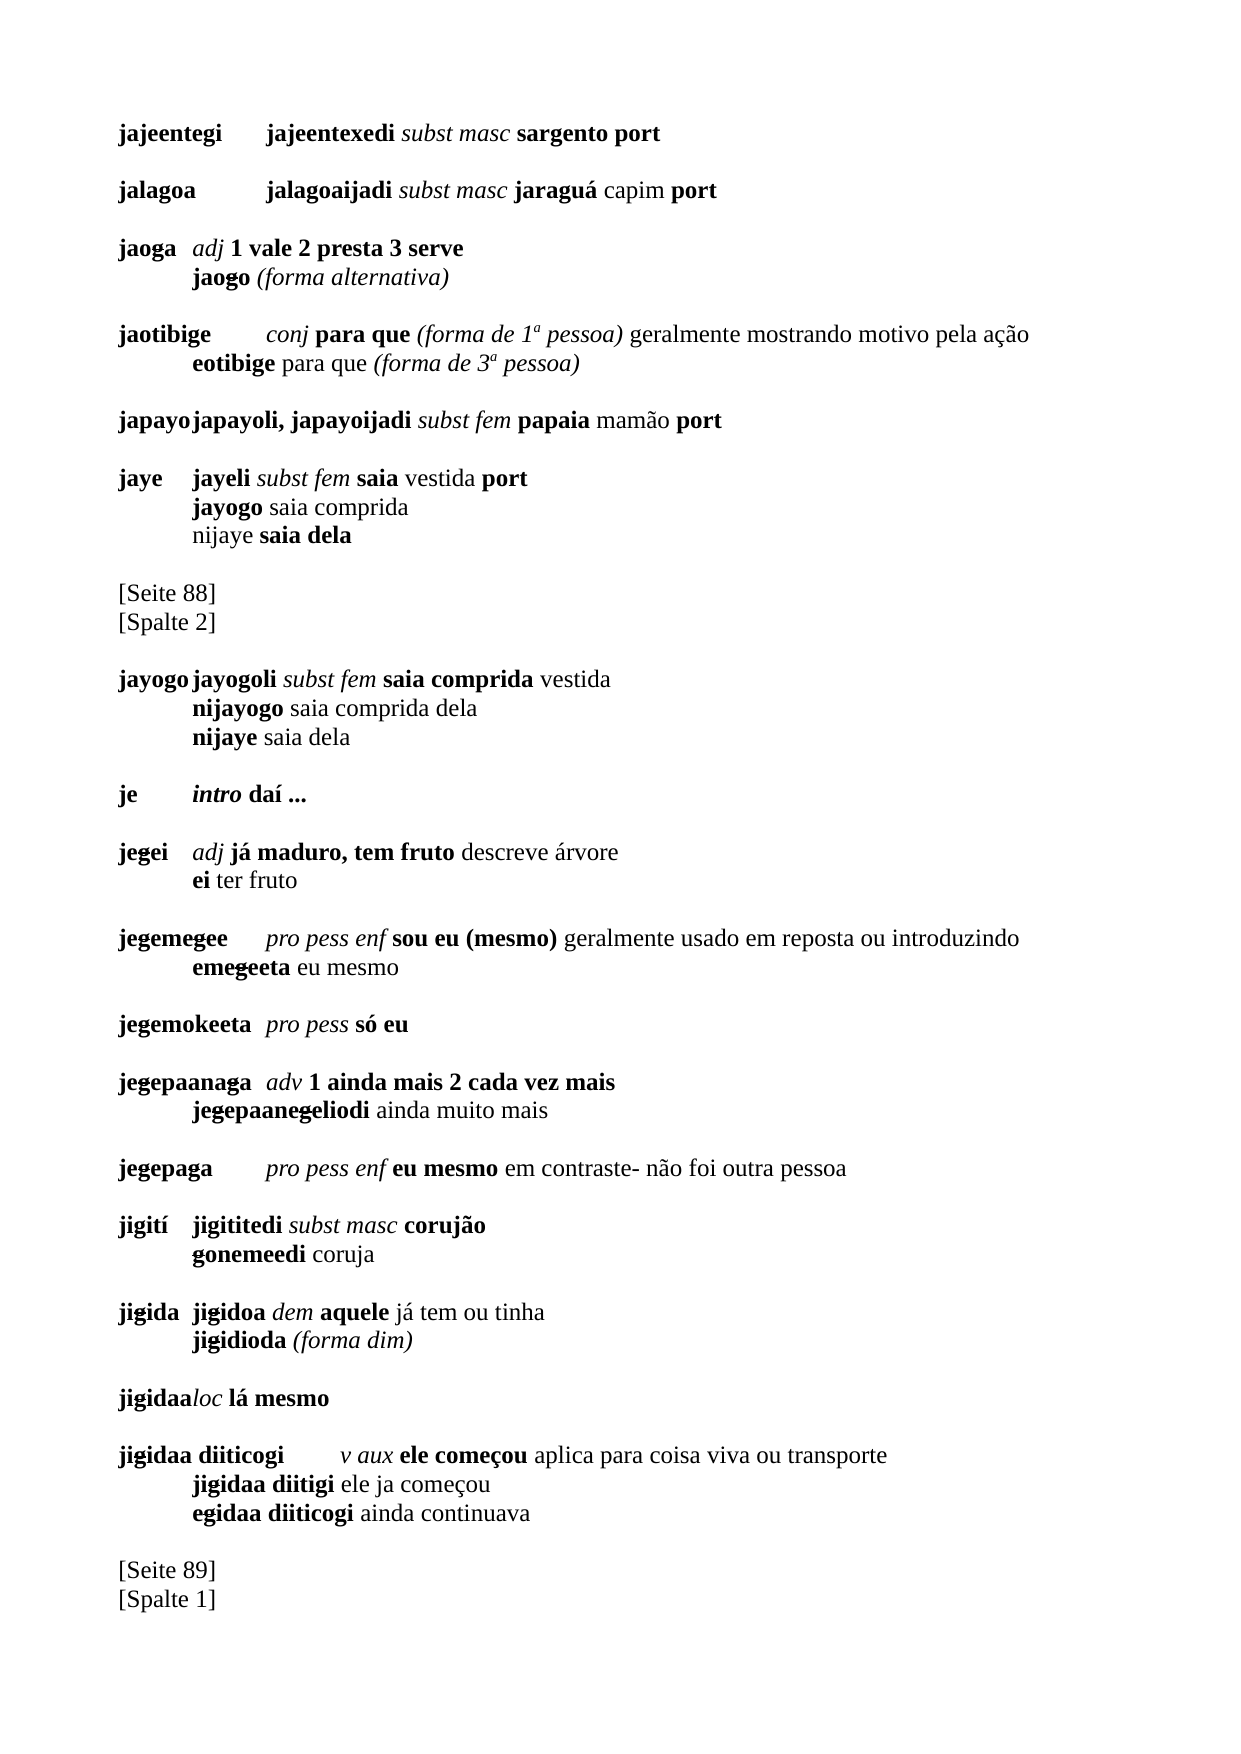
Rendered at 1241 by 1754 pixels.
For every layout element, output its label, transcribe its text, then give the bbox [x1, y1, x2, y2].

text nijayogo saia comprida dela [118, 693, 1240, 722]
text nijaye saia dela [118, 722, 1240, 751]
text jayogo saia comprida [118, 492, 1240, 521]
text jegepaanegeliodi ainda muito mais [118, 1096, 1240, 1124]
text jaye jayeli subst fem saia vestida port [118, 463, 1240, 492]
text egidaa diiticogi ainda continuava [118, 1498, 1240, 1527]
text jegepaga pro pess enf eu mesmo em contraste- não foi outra pessoa [118, 1153, 1240, 1182]
text jaoga adj 1 vale 2 presta 3 serve [118, 233, 1240, 262]
text jalagoa jalagoaijadi subst masc jaraguá capim port [118, 176, 1240, 204]
text jajeentegi jajeentexedi subst masc sargento port [118, 118, 1240, 147]
text [Spalte 1] [118, 1584, 1240, 1613]
text japayo japayoli, japayoijadi subst fem papaia mamão port [118, 406, 1240, 434]
text jigití jigititedi subst masc corujão [118, 1211, 1240, 1239]
text [Seite 88] [118, 578, 1240, 607]
text je intro daí ... [118, 779, 1240, 808]
text jigidioda (forma dim) [118, 1326, 1240, 1354]
text jegei adj já maduro, tem fruto descreve árvore [118, 837, 1240, 866]
text jaogo (forma alternativa) [118, 262, 1240, 291]
text jegemokeeta pro pess só eu [118, 1009, 1240, 1038]
text [Seite 89] [118, 1556, 1240, 1584]
text eotibige para que (forma de 3a pessoa) [118, 348, 1240, 377]
text jigida jigidoa dem aquele já tem ou tinha [118, 1297, 1240, 1326]
text ei ter fruto [118, 866, 1240, 894]
text jegepaanaga adv 1 ainda mais 2 cada vez mais [118, 1067, 1240, 1096]
text emegeeta eu mesmo [118, 952, 1240, 981]
text jaotibige conj para que (forma de 1a pessoa) geralmente mostrando motivo pela ação [118, 319, 1240, 348]
text [Spalte 2] [118, 607, 1240, 636]
text gonemeedi coruja [118, 1239, 1240, 1268]
text nijaye saia dela [118, 521, 1240, 549]
text jigidaa diitigi ele ja começou [118, 1469, 1240, 1498]
text jegemegee pro pess enf sou eu (mesmo) geralmente usado em reposta ou introduzindo [118, 923, 1240, 952]
text jigidaa loc lá mesmo [118, 1383, 1240, 1412]
text jayogo jayogoli subst fem saia comprida vestida [118, 664, 1240, 693]
text jigidaa diiticogi v aux ele começou aplica para coisa viva ou transporte [118, 1441, 1240, 1469]
